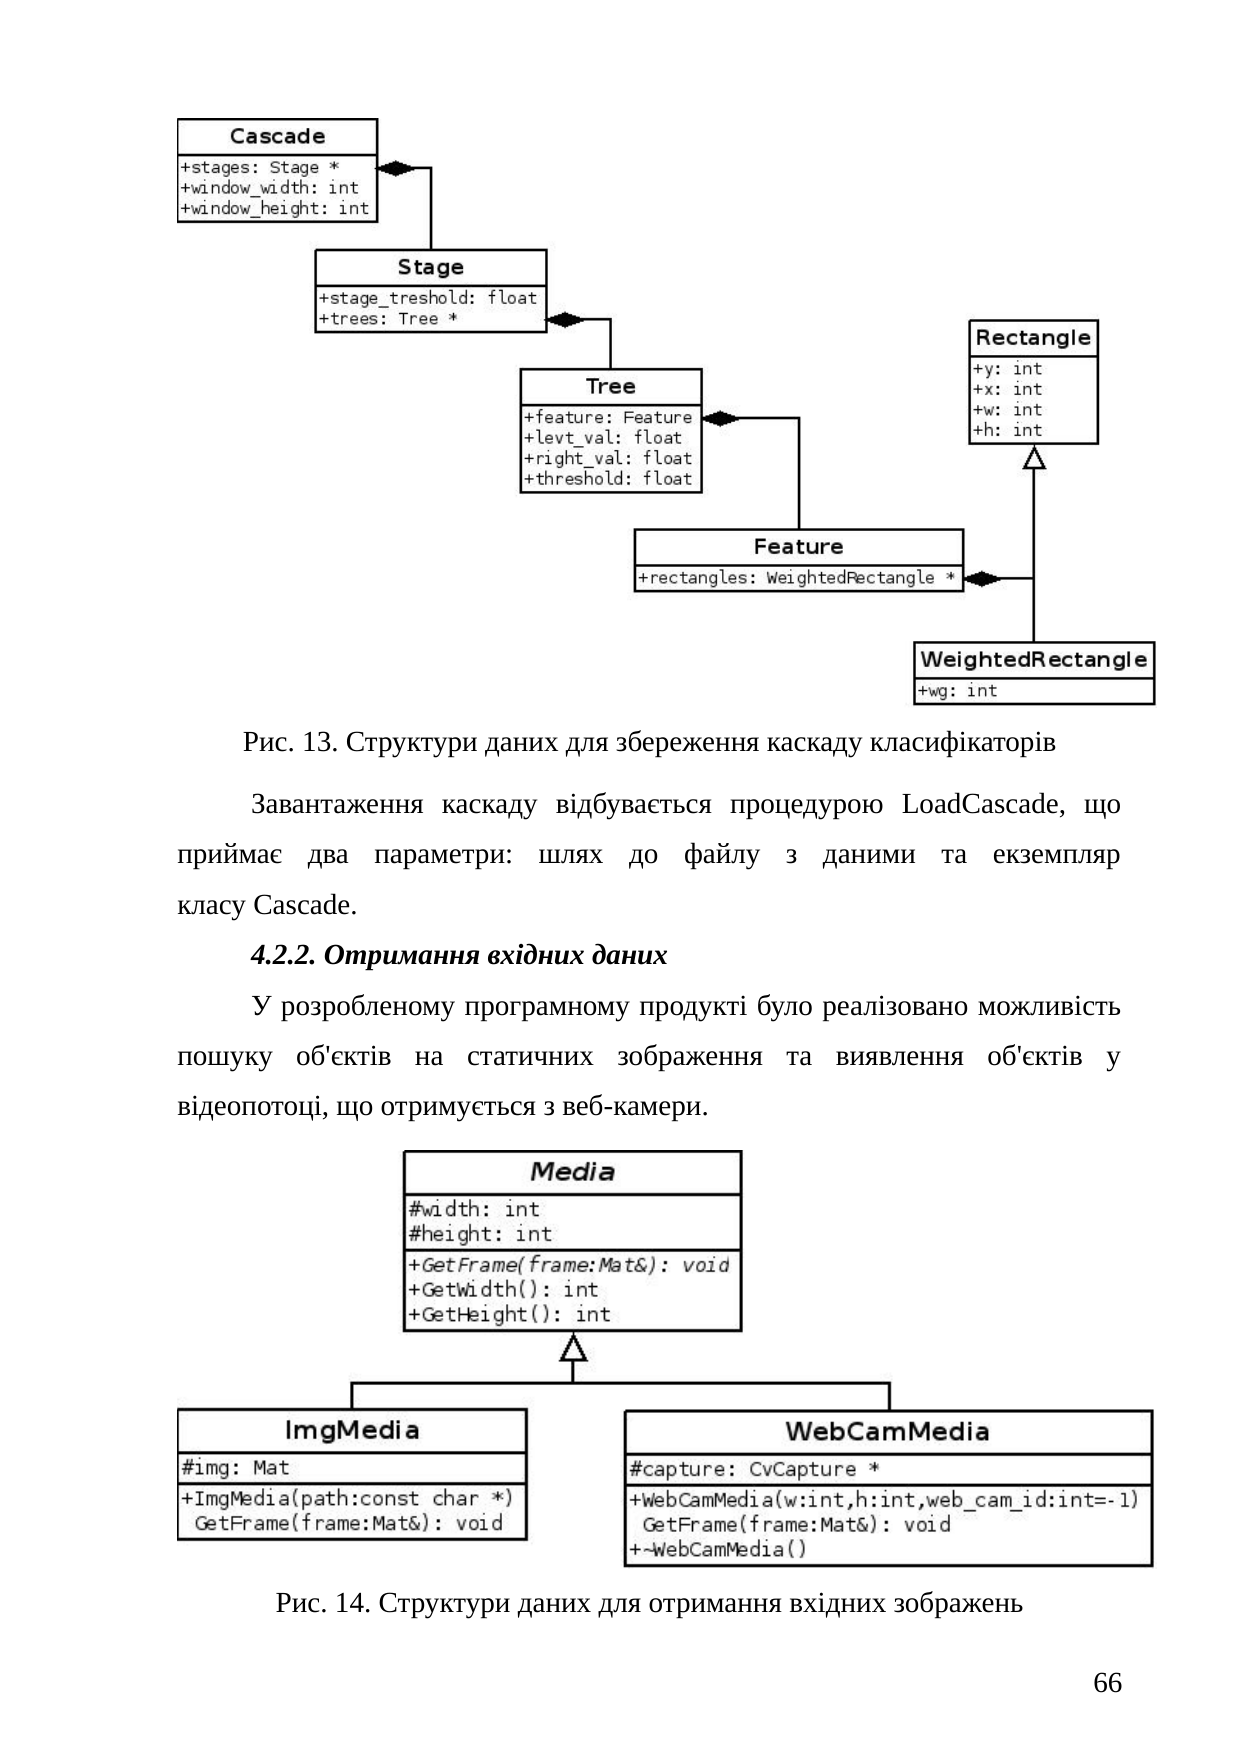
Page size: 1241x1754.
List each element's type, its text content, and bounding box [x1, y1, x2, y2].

text Завантаження каскаду відбувається процедурою LoadCascade, що приймає два параметри: шлях до файлу з даними та екземпляр класу Cascade. [177, 786, 1122, 921]
text Рис. 13. Структури даних для збереження каскаду класифікаторів [177, 724, 1122, 758]
picture [177, 1150, 1157, 1569]
text 4.2.2. Отримання вхідних даних [177, 937, 1122, 971]
text Рис. 14. Структури даних для отримання вхідних зображень [177, 1585, 1122, 1619]
picture [177, 118, 1157, 708]
text У розробленому програмному продукті було реалізовано можливість пошуку об'єктів на статичних зображення та виявлення об'єктів у відеопотоці, що отримується з веб-камери. [177, 988, 1122, 1122]
